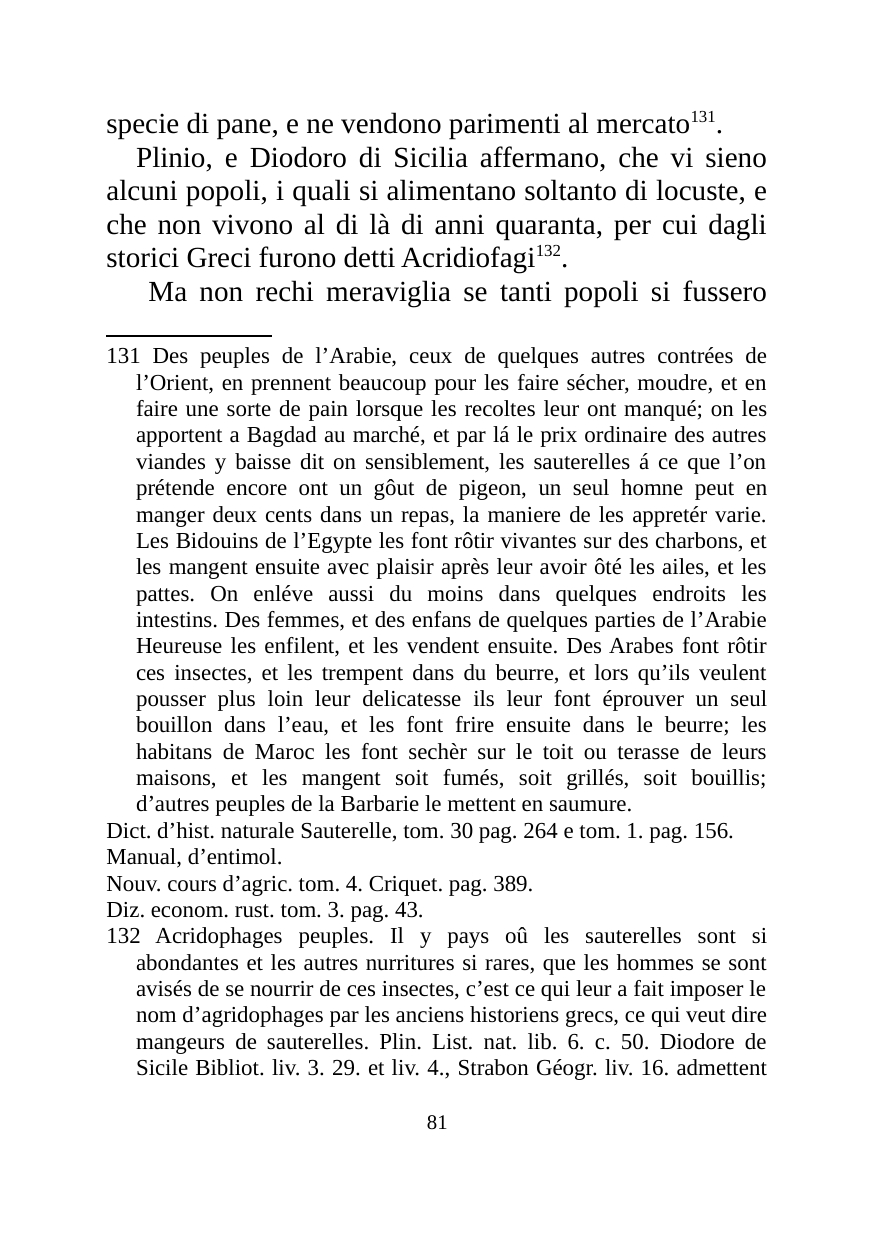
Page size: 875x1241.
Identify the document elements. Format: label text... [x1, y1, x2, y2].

text Nouv. cours d’agric. tom. 4. Criquet. pag. 389. [106, 869, 768, 896]
text specie di pane, e ne vendono parimenti al mercato. [106, 106, 768, 140]
text Dict. d’hist. naturale Sauterelle, tom. 30 pag. 264 e tom. 1. pag. 156. [106, 817, 768, 843]
text Diz. econom. rust. tom. 3. pag. 43. [106, 896, 768, 922]
text Acridophages peuples. Il y pays oû les sauterelles sont si abondantes et les autres nurritures si rares, que les hommes se sont avisés de se nourrir de ces insectes, c’est ce qui leur a fait imposer le nom d’agridophages par les anciens historiens grecs, ce qui veut dire mangeurs de sauterelles. Plin. List. nat. lib. 6. c. 50. Diodore de Sicile Bibliot. liv. 3. 29. et liv. 4., Strabon Géogr. liv. 16. admettent [106, 922, 768, 1080]
text Plinio, e Diodoro di Sicilia affermano, che vi sieno alcuni popoli, i quali si alimentano soltanto di locuste, e che non vivono al di là di anni quaranta, per cui dagli storici Greci furono detti Acridiofagi. [106, 140, 768, 274]
text Ma non rechi meraviglia se tanti popoli si fussero [106, 274, 768, 307]
text Manual, d’entimol. [106, 843, 768, 869]
text Des peuples de l’Arabie, ceux de quelques autres contrées de l’Orient, en prennent beaucoup pour les faire sécher, moudre, et en faire une sorte de pain lorsque les recoltes leur ont manqué; on les apportent a Bagdad au marché, et par lá le prix ordinaire des autres viandes y baisse dit on sensiblement, les sauterelles á ce que l’on prétende encore ont un gôut de pigeon, un seul homne peut en manger deux cents dans un repas, la maniere de les appretér varie. Les Bidouins de l’Egypte les font rôtir vivantes sur des charbons, et les mangent ensuite avec plaisir après leur avoir ôté les ailes, et les pattes. On enléve aussi du moins dans quelques endroits les intestins. Des femmes, et des enfans de quelques parties de l’Arabie Heureuse les enfilent, et les vendent ensuite. Des Arabes font rôtir ces insectes, et les trempent dans du beurre, et lors qu’ils veulent pousser plus loin leur delicatesse ils leur font éprouver un seul bouillon dans l’eau, et les font frire ensuite dans le beurre; les habitans de Maroc les font sechèr sur le toit ou terasse de leurs maisons, et les mangent soit fumés, soit grillés, soit bouillis; d’autres peuples de la Barbarie le mettent en saumure. [106, 342, 768, 817]
